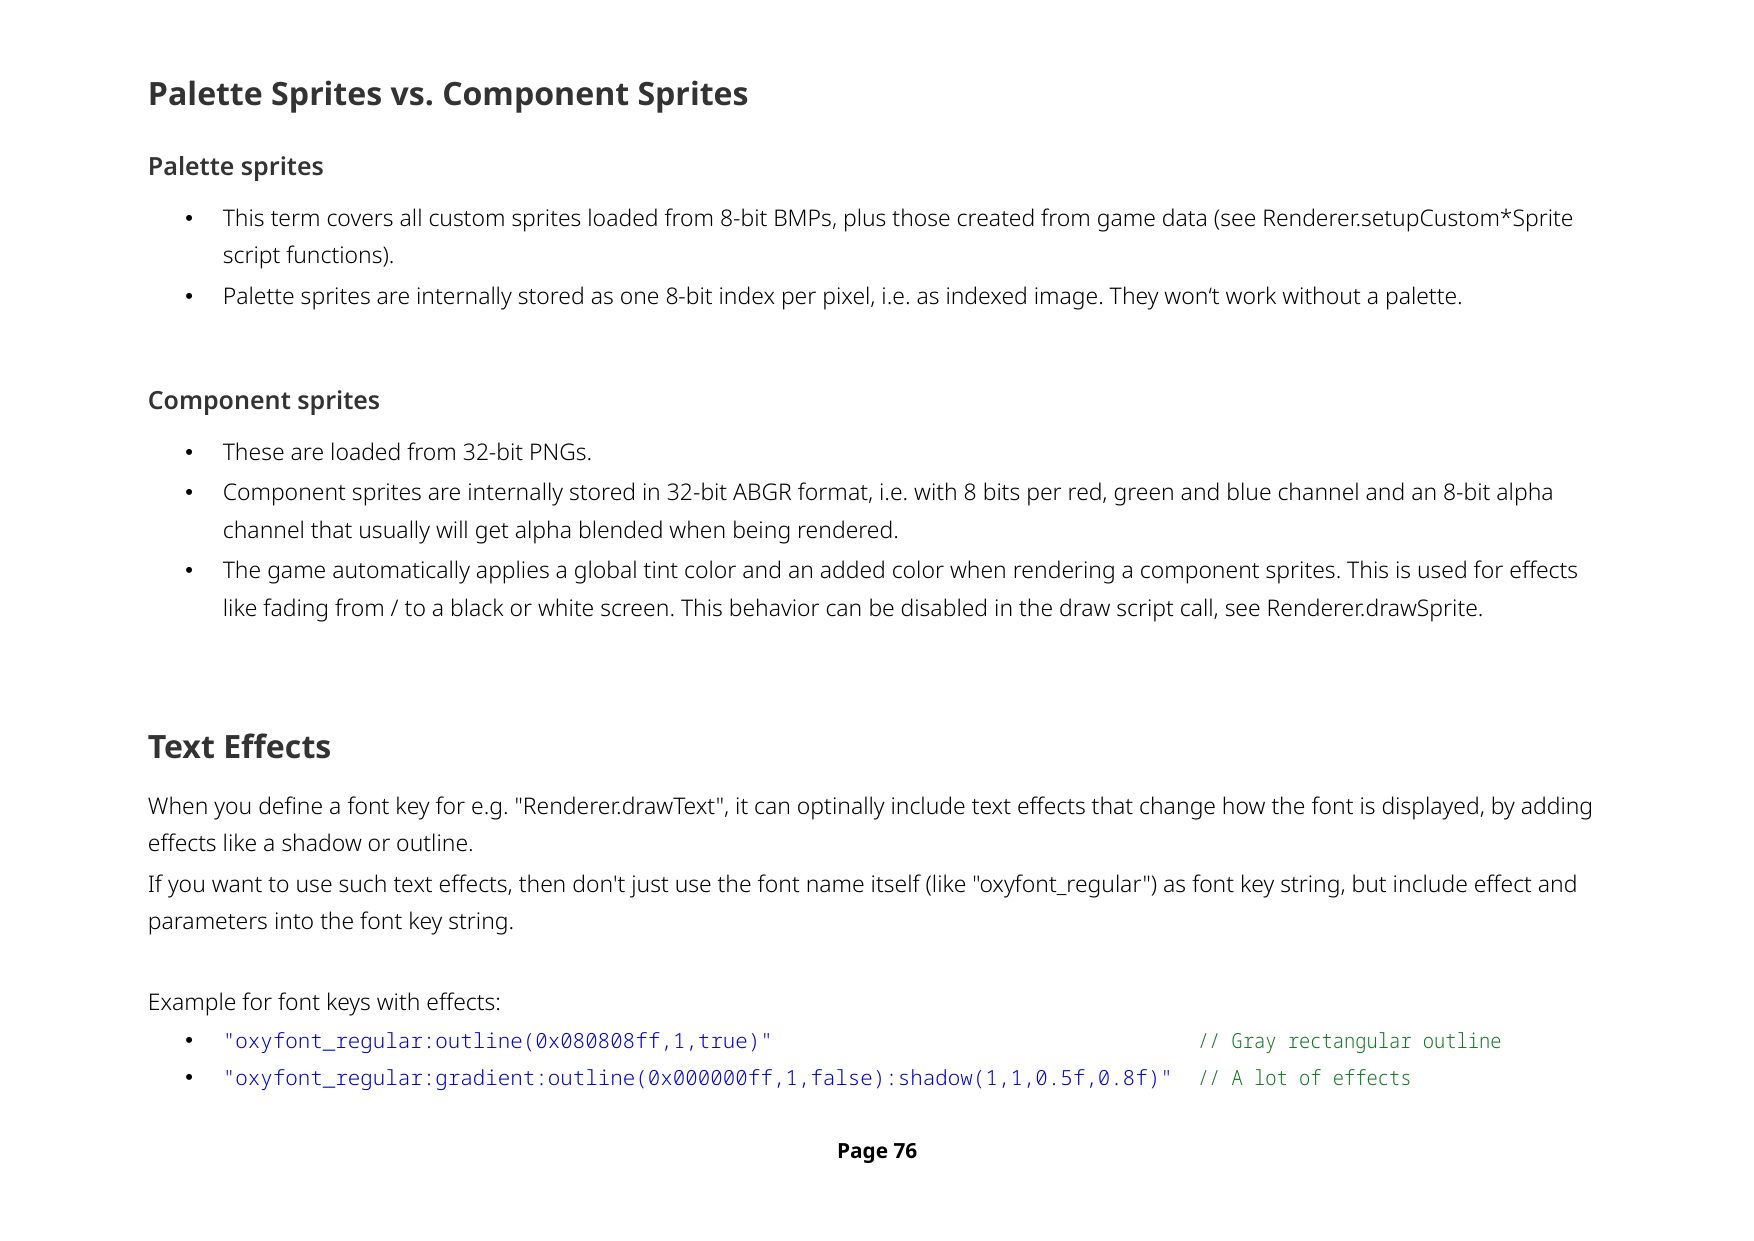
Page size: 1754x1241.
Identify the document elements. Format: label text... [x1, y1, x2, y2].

subtitle Component sprites [148, 382, 1606, 417]
subtitle Text Effects [148, 724, 1606, 768]
subtitle Palette sprites [148, 148, 1606, 182]
list Palette sprites are internally stored as one 8-bit index per pixel, i.e. as indexed image. They won‘t work without a palette. [185, 279, 1606, 311]
list Component sprites are internally stored in 32-bit ABGR format, i.e. with 8 bits per red, green and blue channel and an 8-bit alpha channel that usually will get alpha blended when being rendered. [185, 476, 1606, 545]
text Example for font keys with effects: [148, 986, 1606, 1017]
list This term covers all custom sprites loaded from 8-bit BMPs, plus those created from game data (see Renderer.setupCustom*Sprite script functions). [185, 202, 1606, 270]
list "oxyfont_regular:outline(0x080808ff,1,true)" // Gray rectangular outline [185, 1026, 1606, 1055]
subtitle Palette Sprites vs. Component Sprites [148, 71, 1606, 114]
text If you want to use such text effects, then don't just use the font name itself (like "oxyfont_regular") as font key string, but include effect and parameters into the font key string. [148, 867, 1606, 936]
list "oxyfont_regular:gradient:outline(0x000000ff,1,false):shadow(1,1,0.5f,0.8f)" // A lot of effects [185, 1063, 1606, 1092]
list These are loaded from 32-bit PNGs. [185, 436, 1606, 467]
list The game automatically applies a global tint color and an added color when rendering a component sprites. This is used for effects like fading from / to a black or white screen. This behavior can be disabled in the draw script call, see Renderer.drawSprite. [185, 554, 1606, 623]
text When you define a font key for e.g. "Renderer.drawText", it can optinally include text effects that change how the font is displayed, by adding effects like a shadow or outline. [148, 789, 1606, 858]
